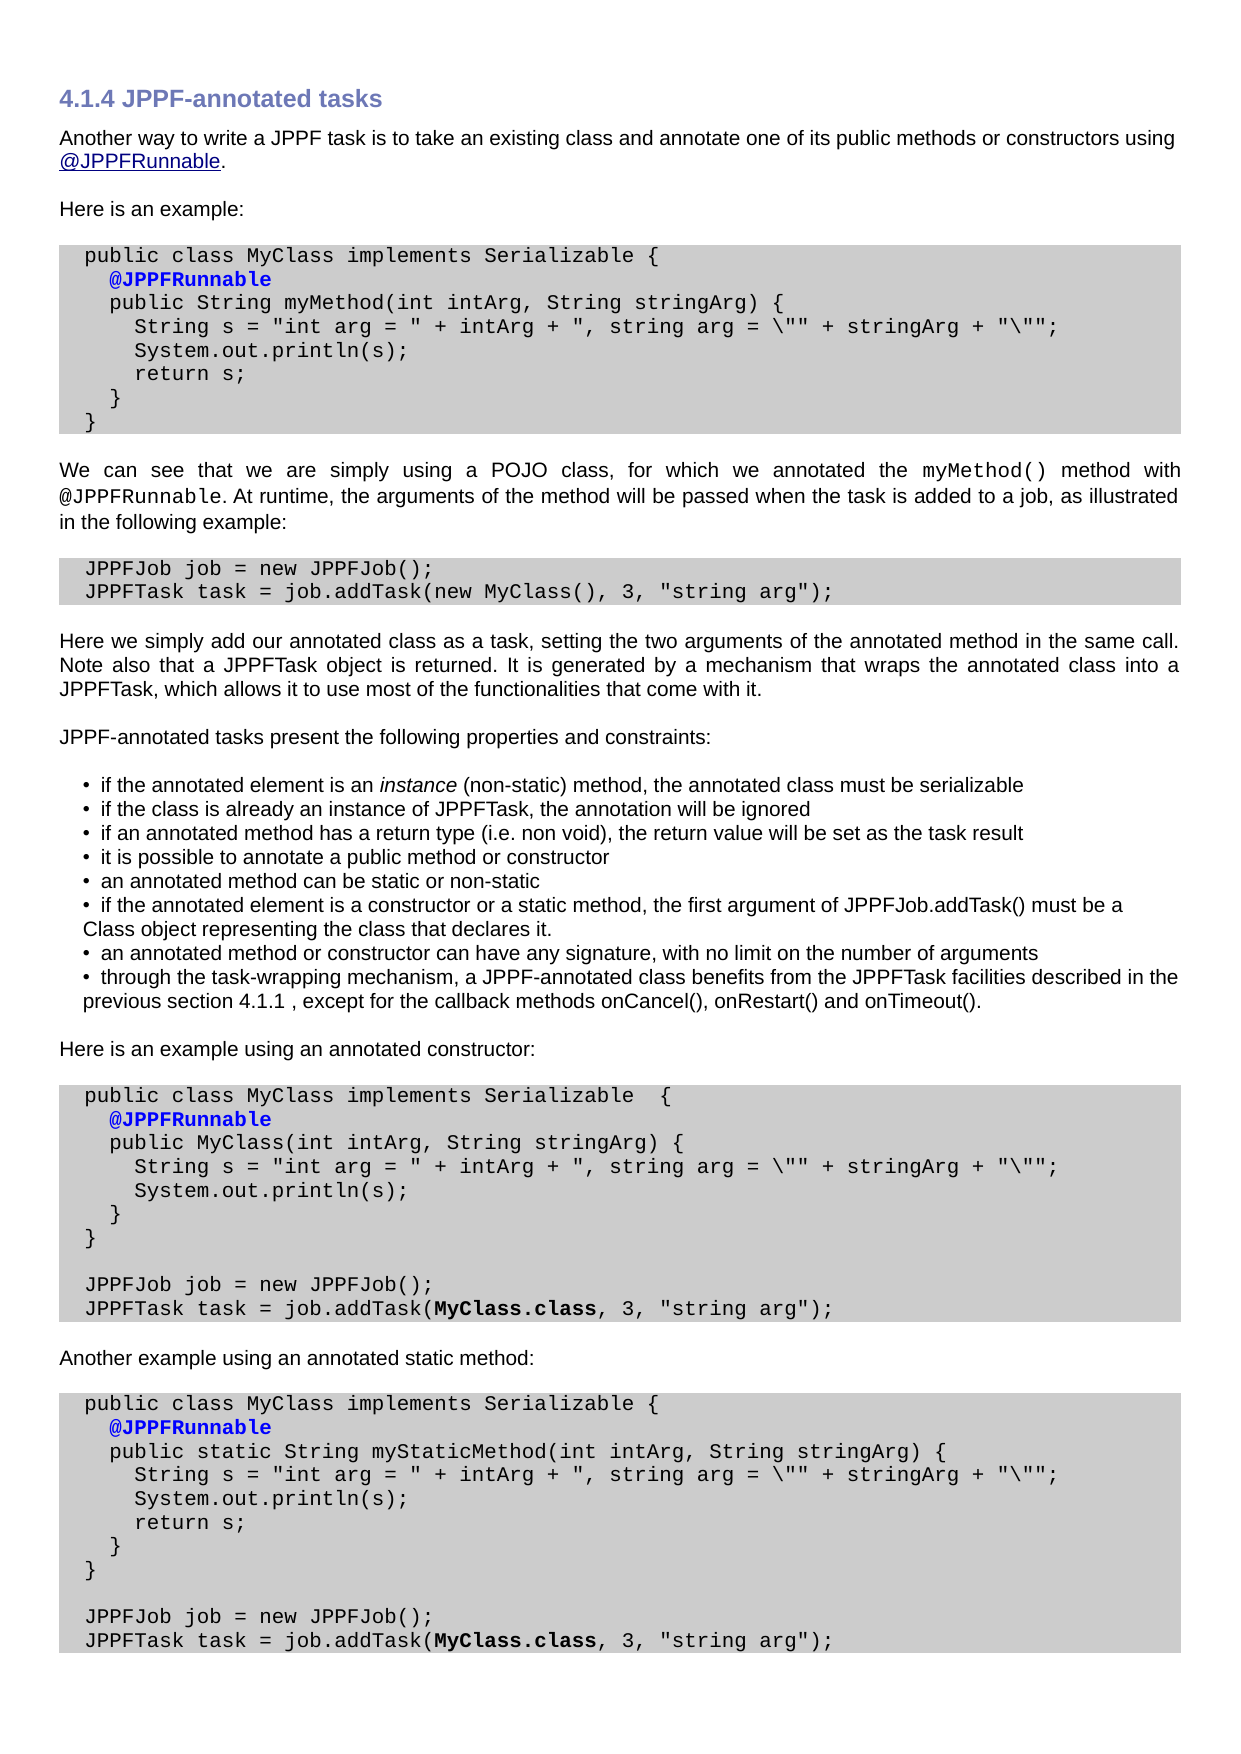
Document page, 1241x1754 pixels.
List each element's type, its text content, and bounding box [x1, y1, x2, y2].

text @JPPFRunnable [59, 269, 1181, 292]
text Another way to write a JPPF task is to take an existing class and annotate one of its public methods or constructors using @JPPFRunnable. [59, 125, 1181, 173]
text public static String myStaticMethod(int intArg, String stringArg) { [59, 1441, 1181, 1464]
text System.out.println(s); [59, 1488, 1181, 1512]
text } [59, 1227, 1181, 1251]
text public MyClass(int intArg, String stringArg) { [59, 1132, 1181, 1156]
text JPPF-annotated tasks present the following properties and constraints: [59, 725, 1181, 749]
text @JPPFRunnable [59, 1109, 1181, 1132]
text JPPFTask task = job.addTask(new MyClass(), 3, "string arg"); [59, 581, 1181, 605]
text String s = "int arg = " + intArg + ", string arg = \"" + stringArg + "\""; [59, 1464, 1181, 1488]
text String s = "int arg = " + intArg + ", string arg = \"" + stringArg + "\""; [59, 1156, 1181, 1180]
text } [59, 411, 1181, 434]
text @JPPFRunnable [59, 1417, 1181, 1441]
list if the annotated element is a constructor or a static method, the first argument of JPPFJob.addTask() must be a Class object representing the class that declares it. [83, 893, 1181, 941]
text Here is an example: [59, 197, 1181, 221]
list through the task-wrapping mechanism, a JPPF-annotated class benefits from the JPPFTask facilities described in the previous section 4.1.1, except for the callback methods onCancel(), onRestart() and onTimeout(). [83, 965, 1181, 1013]
text JPPFTask task = job.addTask(MyClass.class, 3, "string arg"); [59, 1630, 1181, 1653]
text return s; [59, 1512, 1181, 1535]
text } [59, 387, 1181, 411]
text String s = "int arg = " + intArg + ", string arg = \"" + stringArg + "\""; [59, 316, 1181, 340]
text System.out.println(s); [59, 1180, 1181, 1203]
list if an annotated method has a return type (i.e. non void), the return value will be set as the task result [83, 821, 1181, 845]
list if the annotated element is an instance (non-static) method, the annotated class must be serializable [83, 773, 1181, 797]
text public String myMethod(int intArg, String stringArg) { [59, 292, 1181, 316]
list it is possible to annotate a public method or constructor [83, 845, 1181, 869]
text Another example using an annotated static method: [59, 1346, 1181, 1369]
text } [59, 1203, 1181, 1227]
list an annotated method can be static or non-static [83, 869, 1181, 893]
text JPPFTask task = job.addTask(MyClass.class, 3, "string arg"); [59, 1298, 1181, 1322]
text JPPFJob job = new JPPFJob(); [59, 1274, 1181, 1298]
text public class MyClass implements Serializable { [59, 1393, 1181, 1417]
text public class MyClass implements Serializable { [59, 1085, 1181, 1109]
text JPPFJob job = new JPPFJob(); [59, 1606, 1181, 1630]
text } [59, 1535, 1181, 1559]
subtitle JPPF-annotated tasks [59, 84, 1181, 113]
text Here is an example using an annotated constructor: [59, 1037, 1181, 1061]
text } [59, 1559, 1181, 1583]
text We can see that we are simply using a POJO class, for which we annotated the myMethod() method with @JPPFRunnable. At runtime, the arguments of the method will be passed when the task is added to a job, as illustrated in the following example: [59, 458, 1181, 534]
text Here we simply add our annotated class as a task, setting the two arguments of the annotated method in the same call. Note also that a JPPFTask object is returned. It is generated by a mechanism that wraps the annotated class into a JPPFTask, which allows it to use most of the functionalities that come with it. [59, 629, 1181, 701]
list if the class is already an instance of JPPFTask, the annotation will be ignored [83, 797, 1181, 821]
text System.out.println(s); [59, 340, 1181, 363]
text public class MyClass implements Serializable { [59, 245, 1181, 269]
text return s; [59, 363, 1181, 387]
list an annotated method or constructor can have any signature, with no limit on the number of arguments [83, 941, 1181, 965]
text JPPFJob job = new JPPFJob(); [59, 558, 1181, 581]
